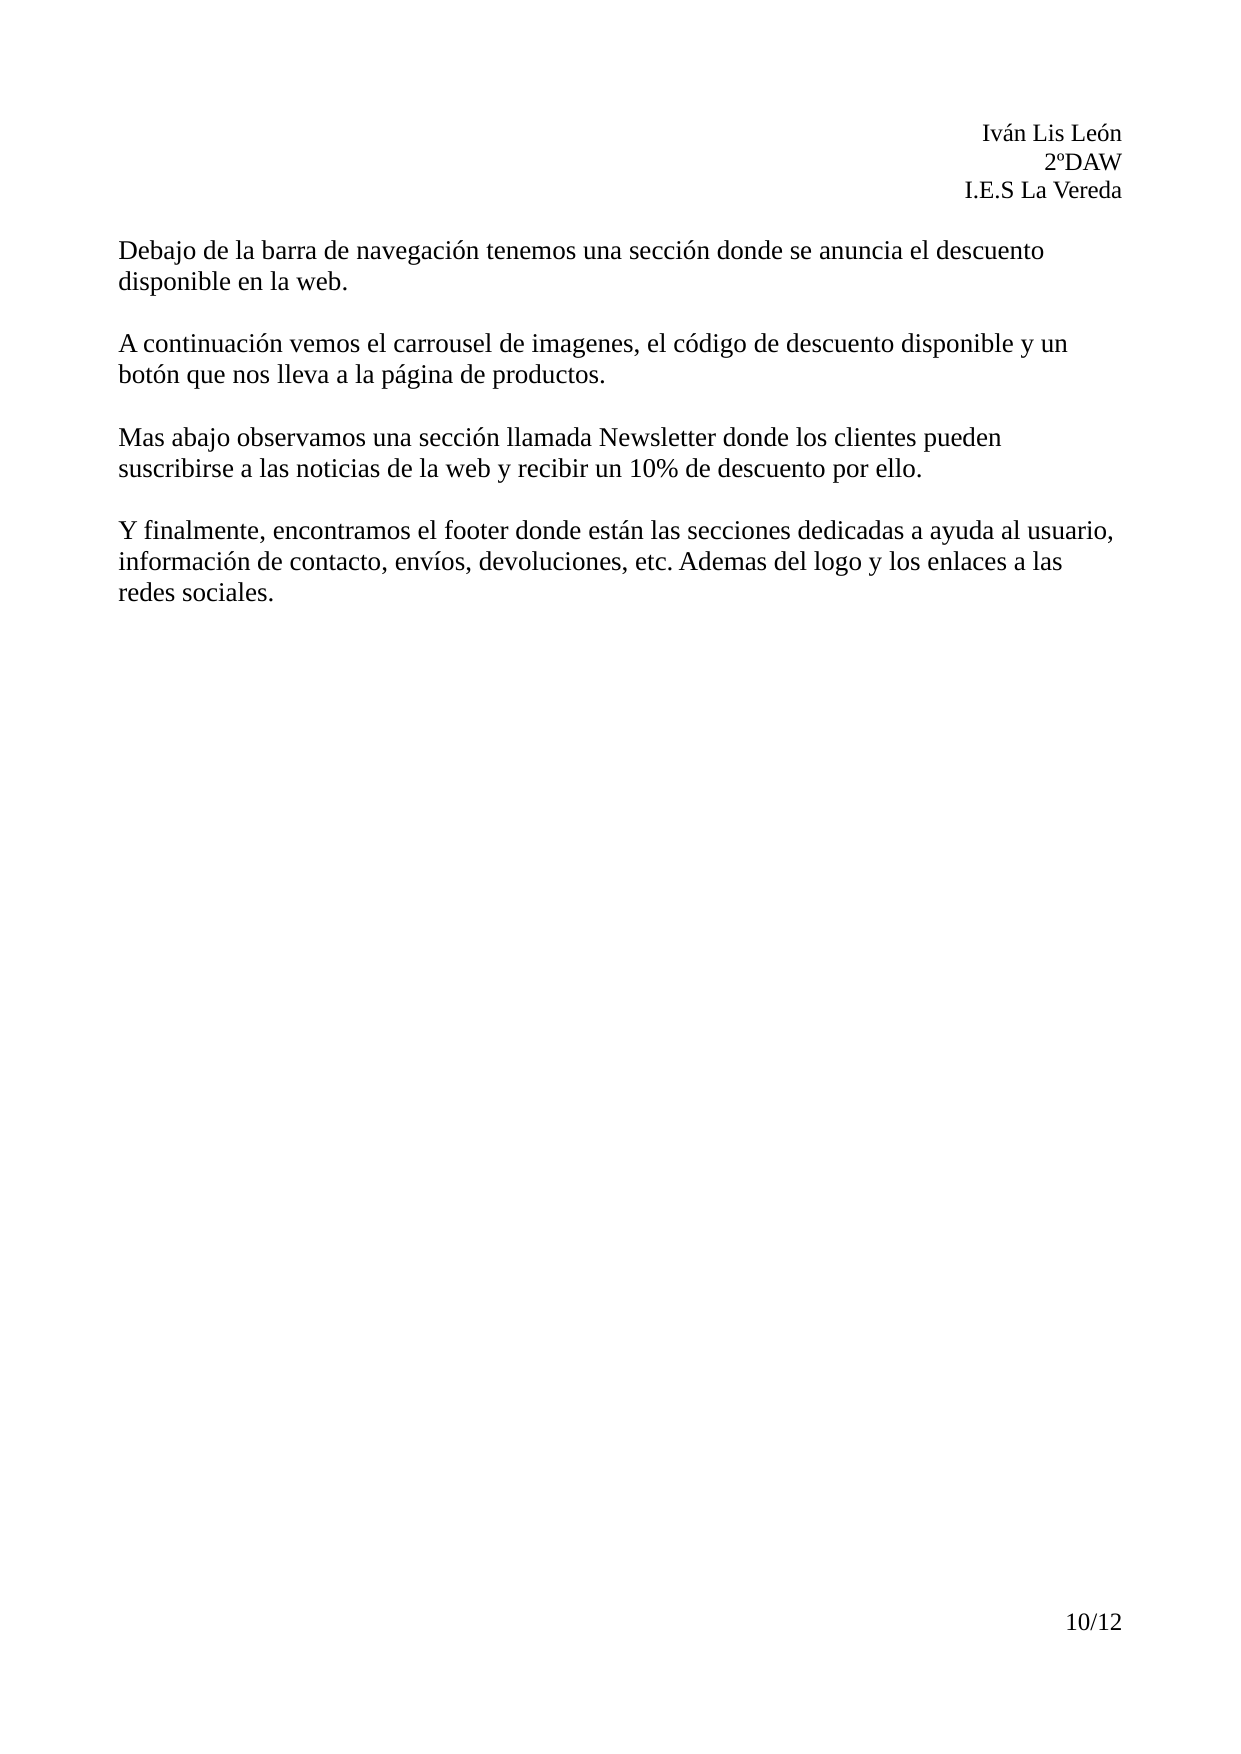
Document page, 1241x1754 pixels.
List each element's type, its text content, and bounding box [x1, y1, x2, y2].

text Y finalmente, encontramos el footer donde están las secciones dedicadas a ayuda al usuario, información de contacto, envíos, devoluciones, etc. Ademas del logo y los enlaces a las redes sociales. [118, 514, 1122, 608]
text Mas abajo observamos una sección llamada Newsletter donde los clientes pueden suscribirse a las noticias de la web y recibir un 10% de descuento por ello. [118, 421, 1122, 483]
text A continuación vemos el carrousel de imagenes, el código de descuento disponible y un botón que nos lleva a la página de productos. [118, 327, 1122, 389]
text Debajo de la barra de navegación tenemos una sección donde se anuncia el descuento disponible en la web. [118, 234, 1122, 296]
